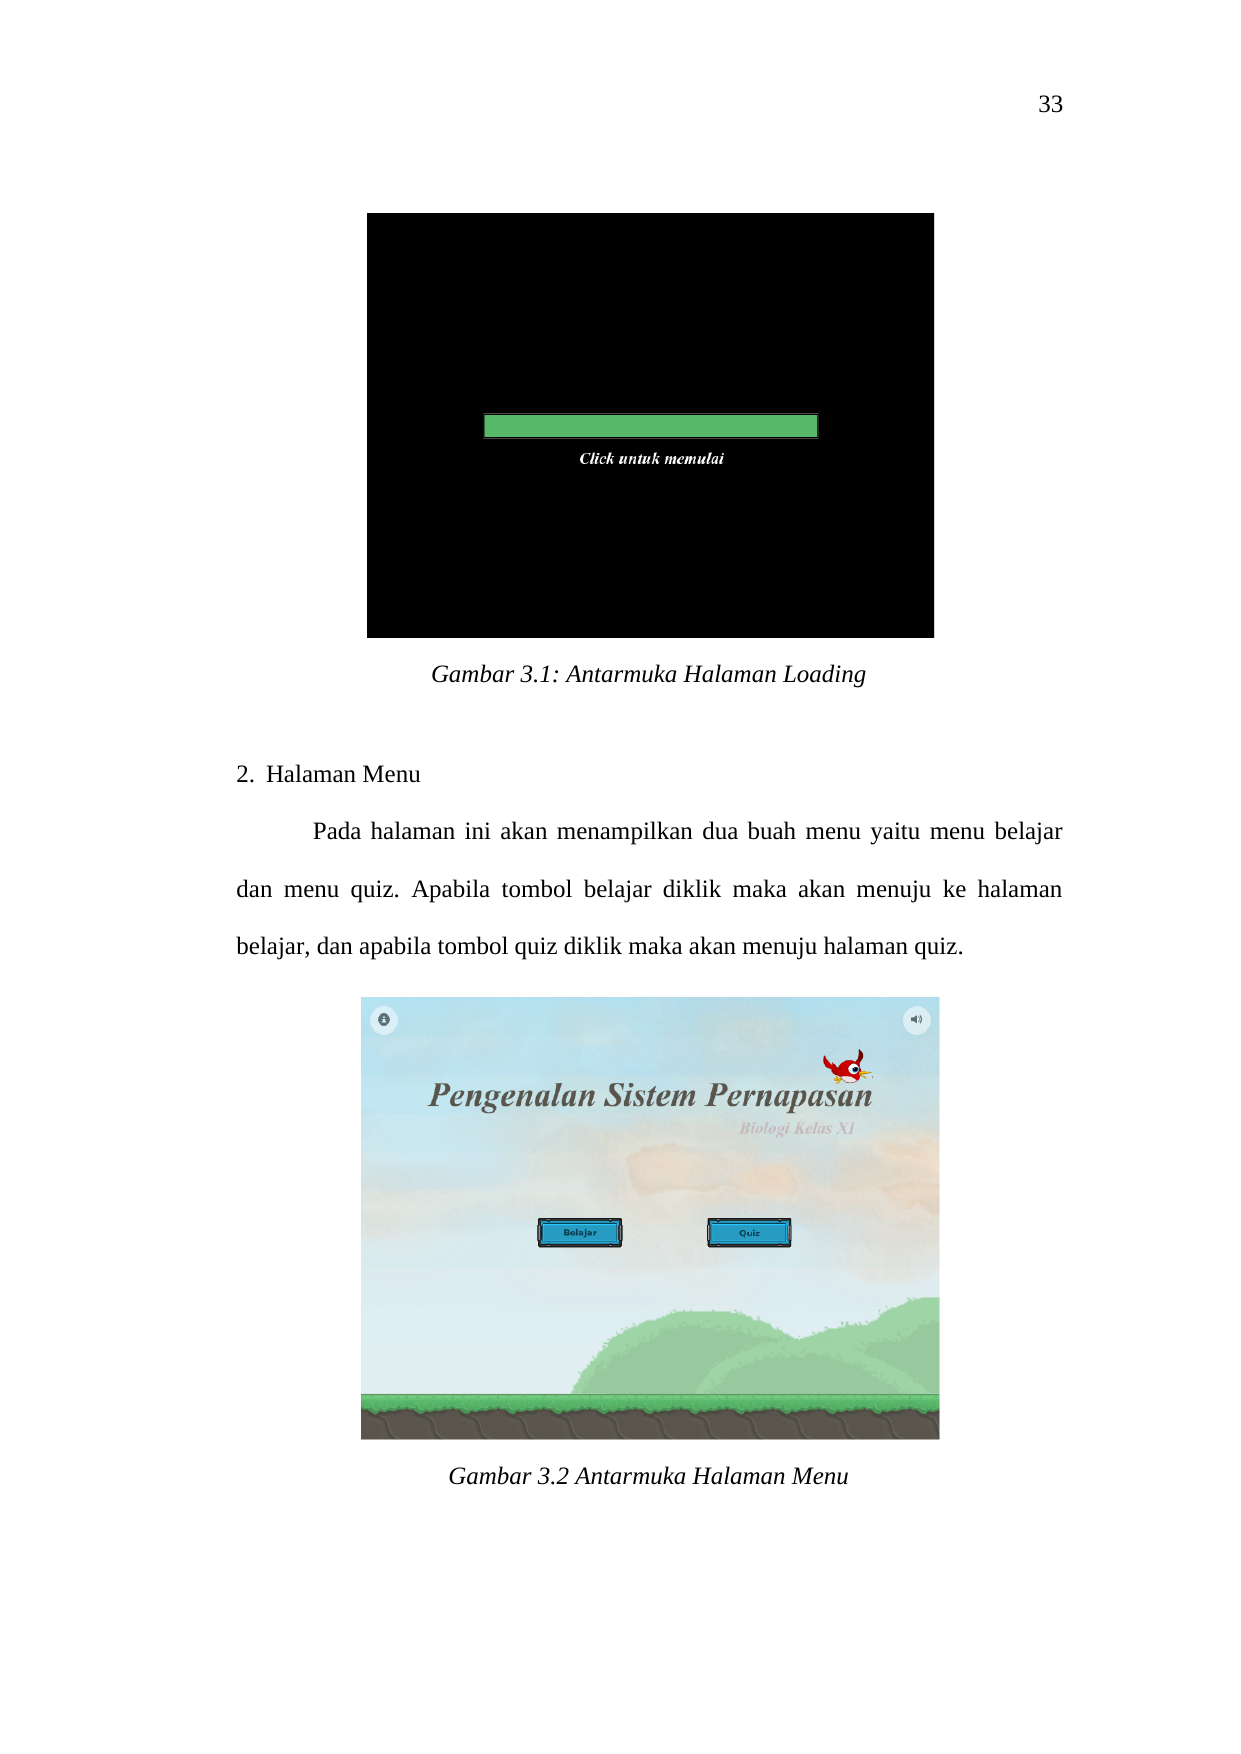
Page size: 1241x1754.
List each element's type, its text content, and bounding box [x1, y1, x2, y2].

picture [366, 213, 935, 638]
picture [360, 996, 940, 1440]
text Gambar 3.1: Antarmuka Halaman Loading [351, 645, 948, 688]
list Halaman Menu [236, 638, 1063, 788]
text Gambar 3.2 Antarmuka Halaman Menu [345, 1447, 954, 1489]
text Pada halaman ini akan menampilkan dua buah menu yaitu menu belajar dan menu quiz. Apabila tombol belajar diklik maka akan menuju ke halaman belajar, dan apabila tombol quiz diklik maka akan menuju halaman quiz. [236, 816, 1063, 960]
